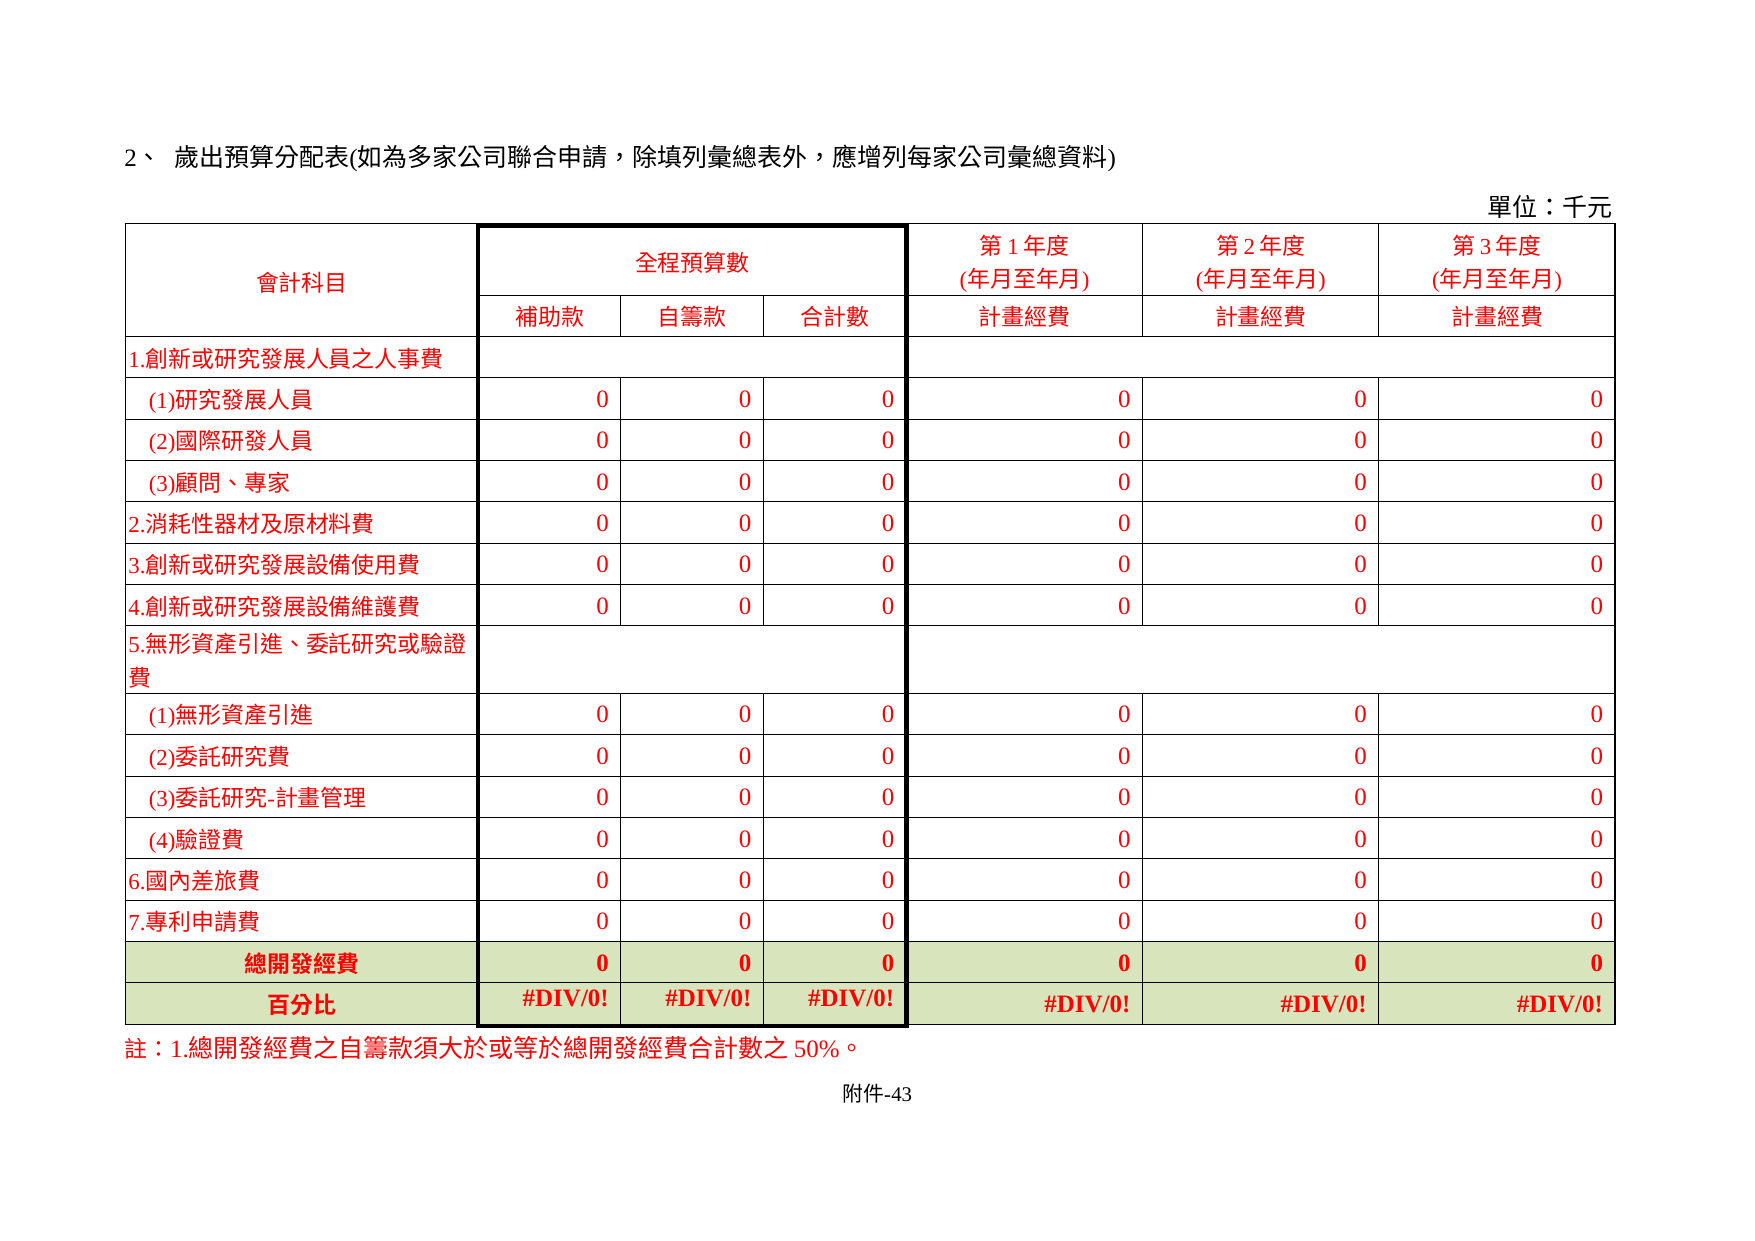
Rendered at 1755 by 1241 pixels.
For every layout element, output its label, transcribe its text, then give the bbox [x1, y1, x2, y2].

table_cell 0 [1143, 420, 1378, 460]
table_cell 第2年度 (年月至年月) [1143, 224, 1378, 294]
table_cell 0 [909, 859, 1142, 899]
table_cell 0 [621, 694, 763, 734]
table_cell 計畫經費 [1143, 296, 1378, 336]
table_cell 0 [621, 585, 763, 625]
table_cell 0 [1379, 735, 1614, 776]
table_cell #DIV/0! [480, 983, 620, 1024]
table_cell 0 [909, 818, 1142, 858]
table_cell 0 [621, 859, 763, 899]
table_cell 補助款 [480, 296, 620, 336]
table_cell 0 [621, 901, 763, 941]
table_cell 7.專利申請費 [126, 901, 476, 941]
table_cell 0 [1379, 420, 1614, 460]
table_cell 0 [621, 378, 763, 418]
table_cell 0 [764, 585, 904, 625]
table_cell 0 [909, 544, 1142, 584]
table_cell 0 [1143, 735, 1378, 776]
table_cell (4)驗證費 [126, 818, 476, 858]
table_cell 0 [480, 735, 620, 776]
list 歲出預算分配表(如為多家公司聯合申請，除填列彙總表外，應增列每家公司彙總資料) [124, 133, 1630, 174]
table_cell 0 [1143, 502, 1378, 543]
table_cell 0 [480, 818, 620, 858]
table_cell 0 [1379, 502, 1614, 543]
table_cell (1)研究發展人員 [126, 378, 476, 418]
table_cell 自籌款 [621, 296, 763, 336]
table_cell 0 [909, 694, 1142, 734]
table_cell 0 [909, 502, 1142, 543]
table_cell 合計數 [764, 296, 904, 336]
table_cell 0 [1379, 859, 1614, 899]
table_cell 0 [909, 420, 1142, 460]
table_cell [480, 626, 904, 693]
table_cell 計畫經費 [909, 296, 1142, 336]
table_cell 0 [621, 735, 763, 776]
table_cell 0 [1143, 378, 1378, 418]
table_cell #DIV/0! [1379, 983, 1614, 1024]
table_cell 0 [1143, 818, 1378, 858]
table_cell 0 [764, 859, 904, 899]
table_cell 0 [621, 420, 763, 460]
table_cell 0 [621, 544, 763, 584]
table_cell 0 [1379, 694, 1614, 734]
table_cell 0 [480, 694, 620, 734]
table_cell 0 [764, 502, 904, 543]
table_cell 0 [909, 901, 1142, 941]
table_cell 0 [480, 859, 620, 899]
table_cell 3.創新或研究發展設備使用費 [126, 544, 476, 584]
table_cell 0 [764, 735, 904, 776]
table_cell [909, 626, 1614, 693]
table_cell 0 [480, 420, 620, 460]
table_cell #DIV/0! [764, 983, 904, 1024]
table_cell 0 [1379, 942, 1614, 982]
table_cell 0 [1379, 585, 1614, 625]
table_cell 第1年度 (年月至年月) [909, 224, 1142, 294]
table_cell 0 [1143, 942, 1378, 982]
table_cell 0 [909, 942, 1142, 982]
table_cell 0 [1379, 461, 1614, 501]
table_cell [909, 337, 1614, 377]
table_cell 0 [621, 461, 763, 501]
table_cell 百分比 [126, 983, 476, 1024]
table_cell 2.消耗性器材及原材料費 [126, 502, 476, 543]
table_cell 計畫經費 [1379, 296, 1614, 336]
table_cell 0 [764, 694, 904, 734]
table_cell 0 [1143, 544, 1378, 584]
table_cell 0 [909, 777, 1142, 817]
table_cell 全程預算數 [480, 228, 904, 294]
table_cell 0 [764, 378, 904, 418]
table_cell 5.無形資產引進、委託研究或驗證費 [126, 626, 476, 693]
text 註：1.總開發經費之自籌款須大於或等於總開發經費合計數之50%。 [124, 1028, 1630, 1064]
table_cell 會計科目 [126, 224, 476, 336]
table_cell 0 [480, 461, 620, 501]
table_cell 0 [621, 502, 763, 543]
table_cell [480, 337, 904, 377]
table_cell 總開發經費 [126, 942, 476, 982]
table_cell 0 [909, 585, 1142, 625]
table_cell 0 [909, 378, 1142, 418]
table_cell 0 [1379, 901, 1614, 941]
table_cell 0 [1143, 901, 1378, 941]
table_cell (1)無形資產引進 [126, 694, 476, 734]
table_cell 0 [480, 777, 620, 817]
table_cell 4.創新或研究發展設備維護費 [126, 585, 476, 625]
table_cell 0 [1379, 544, 1614, 584]
table_cell 0 [480, 585, 620, 625]
table_cell 0 [621, 942, 763, 982]
table_cell #DIV/0! [621, 983, 763, 1024]
table_cell 0 [764, 777, 904, 817]
table_cell (3)委託研究-計畫管理 [126, 777, 476, 817]
table_cell #DIV/0! [1143, 983, 1378, 1024]
table_cell 0 [764, 461, 904, 501]
table_cell 0 [1379, 378, 1614, 418]
table_cell 0 [480, 378, 620, 418]
table_cell 0 [1143, 859, 1378, 899]
table_cell 0 [480, 502, 620, 543]
table_cell 0 [1379, 777, 1614, 817]
table_cell (2)國際研發人員 [126, 420, 476, 460]
table_cell 第3年度 (年月至年月) [1379, 224, 1614, 294]
table_cell 0 [480, 901, 620, 941]
table_cell 0 [1143, 585, 1378, 625]
table_cell (2)委託研究費 [126, 735, 476, 776]
table_cell 6.國內差旅費 [126, 859, 476, 899]
table_cell 0 [480, 544, 620, 584]
table_cell 1.創新或研究發展人員之人事費 [126, 337, 476, 377]
table_cell 0 [909, 461, 1142, 501]
table_cell 0 [1379, 818, 1614, 858]
table_cell 0 [764, 901, 904, 941]
table_cell 0 [1143, 694, 1378, 734]
table_cell 0 [764, 544, 904, 584]
table_cell 0 [909, 735, 1142, 776]
table_cell 0 [1143, 461, 1378, 501]
table_cell #DIV/0! [909, 983, 1142, 1024]
table_cell 0 [480, 942, 620, 982]
table_cell 0 [1143, 777, 1378, 817]
table_cell (3)顧問、專家 [126, 461, 476, 501]
table_cell 0 [764, 420, 904, 460]
table_cell 0 [764, 942, 904, 982]
table_header 單位：千元 [125, 187, 1615, 223]
table_cell 0 [621, 818, 763, 858]
table_cell 0 [621, 777, 763, 817]
table_cell 0 [764, 818, 904, 858]
